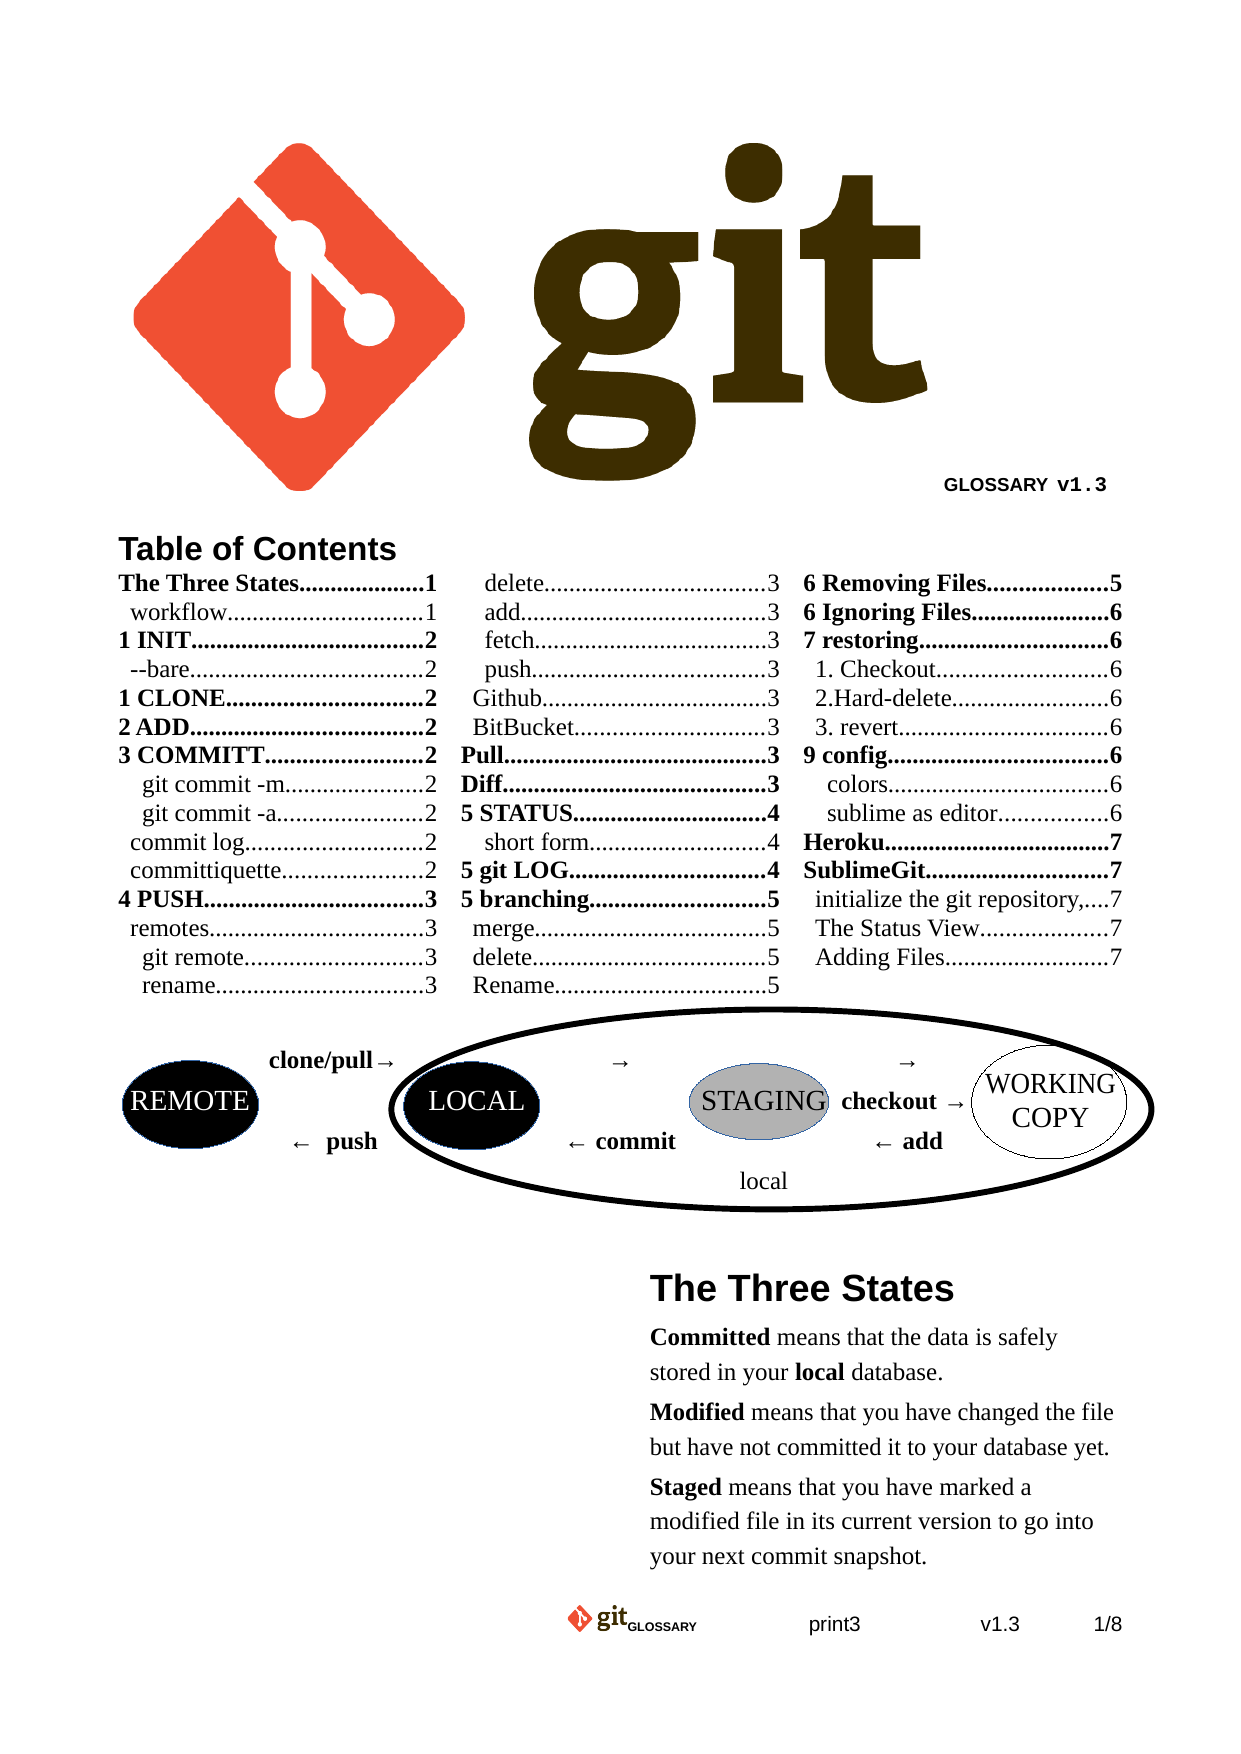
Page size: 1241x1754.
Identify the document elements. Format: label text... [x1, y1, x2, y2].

text 7 restoring 6 [803, 626, 1122, 654]
text 2 ADD 2 [118, 712, 437, 741]
text The Three States 1 [118, 568, 437, 597]
table_cell [118, 1160, 261, 1201]
table_cell [395, 1089, 405, 1120]
text short form 4 [484, 827, 779, 856]
picture [567, 1605, 628, 1632]
text Diff 3 [461, 769, 779, 798]
table_cell [405, 1160, 588, 1201]
table_header WORKING COPY [979, 1040, 1122, 1160]
table_header → [548, 1040, 692, 1080]
text git remote 3 [142, 942, 437, 971]
text Heroku 7 [803, 827, 1122, 856]
text delete 3 [484, 568, 779, 597]
text rename 3 [142, 971, 437, 999]
text sublime as editor 6 [827, 798, 1122, 827]
text initialize the git repository, 7 [815, 884, 1122, 913]
text 6 Removing Files 5 [803, 568, 1122, 597]
title GLOSSARY v1.3 [118, 143, 1122, 503]
text Pull 3 [461, 741, 779, 769]
text add 3 [484, 597, 779, 626]
text remotes 3 [130, 913, 437, 942]
table_cell ← push [261, 1120, 405, 1160]
text committiquette 2 [130, 856, 437, 884]
text Rename 5 [472, 971, 779, 999]
text 3 COMMITT 2 [118, 741, 437, 769]
text colors 6 [827, 769, 1122, 798]
text workflow 1 [130, 597, 437, 626]
text 1 CLONE 2 [118, 683, 437, 712]
table_cell [261, 1080, 402, 1120]
text 4 PUSH 3 [118, 884, 437, 913]
table_header LOCAL [405, 1040, 548, 1160]
text The Status View 7 [815, 913, 1122, 942]
text 2.Hard-delete 6 [815, 683, 1122, 712]
table_cell local [454, 1160, 1089, 1201]
text Adding Files 7 [815, 942, 1122, 971]
text BitBucket 3 [472, 712, 779, 741]
subtitle The Three States [649, 1266, 1122, 1310]
text commit log 2 [130, 827, 437, 856]
table_cell checkout → [835, 1080, 979, 1120]
subtitle Table of Contents [118, 529, 1122, 567]
text git commit -a 2 [142, 798, 437, 827]
text 9 config 6 [803, 741, 1122, 769]
text delete 5 [472, 942, 779, 971]
text fetch 3 [484, 626, 779, 654]
text 5 branching 5 [461, 884, 779, 913]
text 5 STATUS 4 [461, 798, 779, 827]
table_cell [548, 1080, 692, 1120]
text --bare 2 [130, 654, 437, 683]
text 5 git LOG 4 [461, 856, 779, 884]
text merge 5 [472, 913, 779, 942]
text Github 3 [472, 683, 779, 712]
text Staged means that you have marked a modified file in its current version to go into your next commit snapshot. [649, 1472, 1122, 1570]
table_cell [261, 1160, 405, 1201]
text SublimeGit 7 [803, 856, 1122, 884]
table_header REMOTE [118, 1040, 261, 1160]
text 6 Ignoring Files 6 [803, 597, 1122, 626]
table_header STAGING [692, 1040, 835, 1160]
table_header → [835, 1040, 979, 1080]
table_cell ← add [835, 1120, 979, 1160]
text git commit -m 2 [142, 769, 437, 798]
picture [133, 143, 928, 491]
table_header clone/pull→ [261, 1040, 405, 1080]
text push 3 [484, 654, 779, 683]
text 1. Checkout 6 [815, 654, 1122, 683]
table_cell ← commit [548, 1120, 692, 1160]
text 3. revert 6 [815, 712, 1122, 741]
text Modified means that you have changed the file but have not committed it to your database yet. [649, 1397, 1122, 1460]
text 1 INIT 2 [118, 626, 437, 654]
table_cell [955, 1160, 1122, 1201]
text Committed means that the data is safely stored in your local database. [649, 1322, 1122, 1385]
